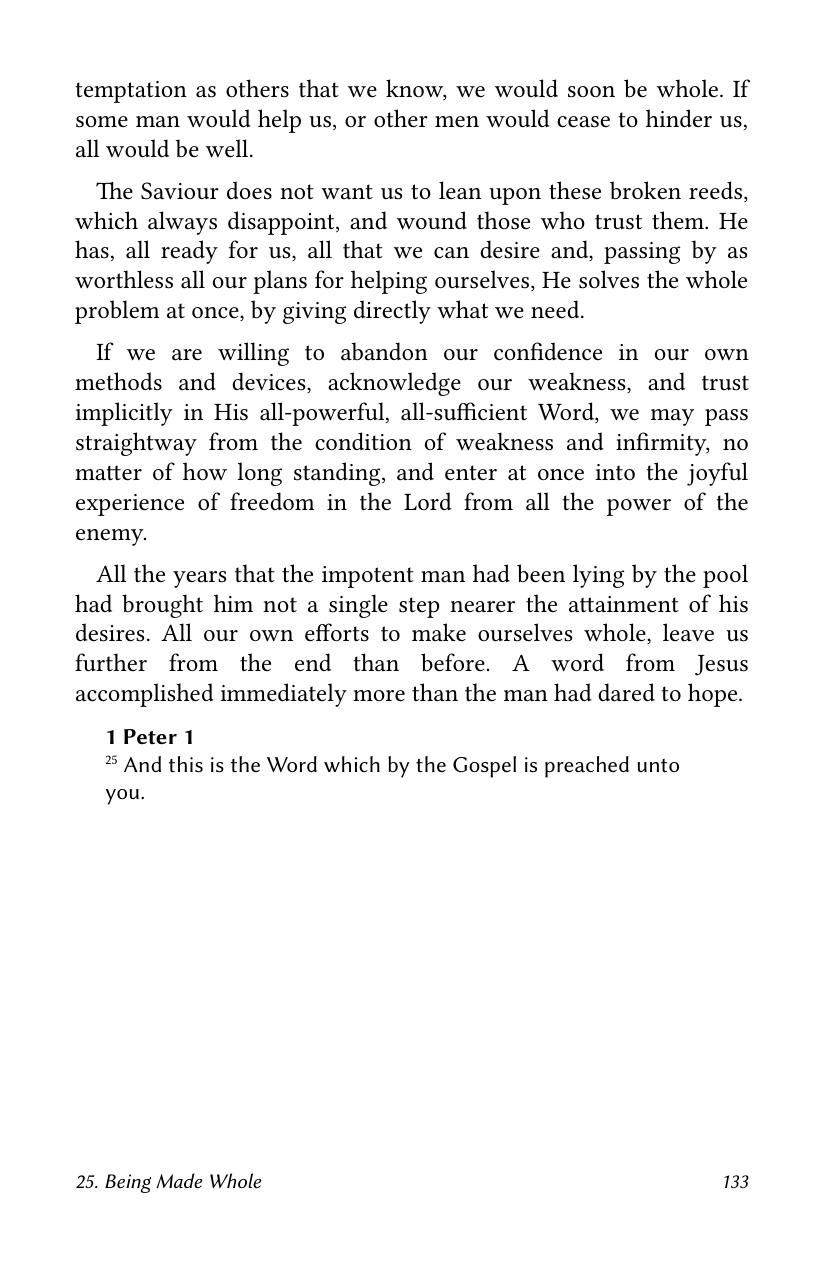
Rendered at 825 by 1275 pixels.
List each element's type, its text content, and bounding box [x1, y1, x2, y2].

text 1 Peter 1 [105, 724, 750, 750]
text If we are willing to abandon our confidence in our own methods and devices, acknowledge our weakness, and trust implicitly in His all-powerful, all-sufficient Word, we may pass straightway from the condition of weakness and infirmity, no matter of how long standing, and enter at once into the joyful experience of freedom in the Lord from all the power of the enemy. [75, 338, 750, 546]
text All the years that the impotent man had been lying by the pool had brought him not a single step nearer the attainment of his desires. All our own efforts to make ourselves whole, leave us further from the end than before. A word from Jesus accomplished immediately more than the man had dared to hope. [75, 560, 750, 708]
text The Saviour does not want us to lean upon these broken reeds, which always disappoint, and wound those who trust them. He has, all ready for us, all that we can desire and, passing by as worthless all our plans for helping ourselves, He solves the whole problem at once, by giving directly what we need. [75, 177, 750, 325]
text temptation as others that we know, we would soon be whole. If some man would help us, or other men would cease to hinder us, all would be well. [75, 75, 750, 163]
text 25 And this is the Word which by the Gospel is preached unto you. [105, 752, 720, 805]
